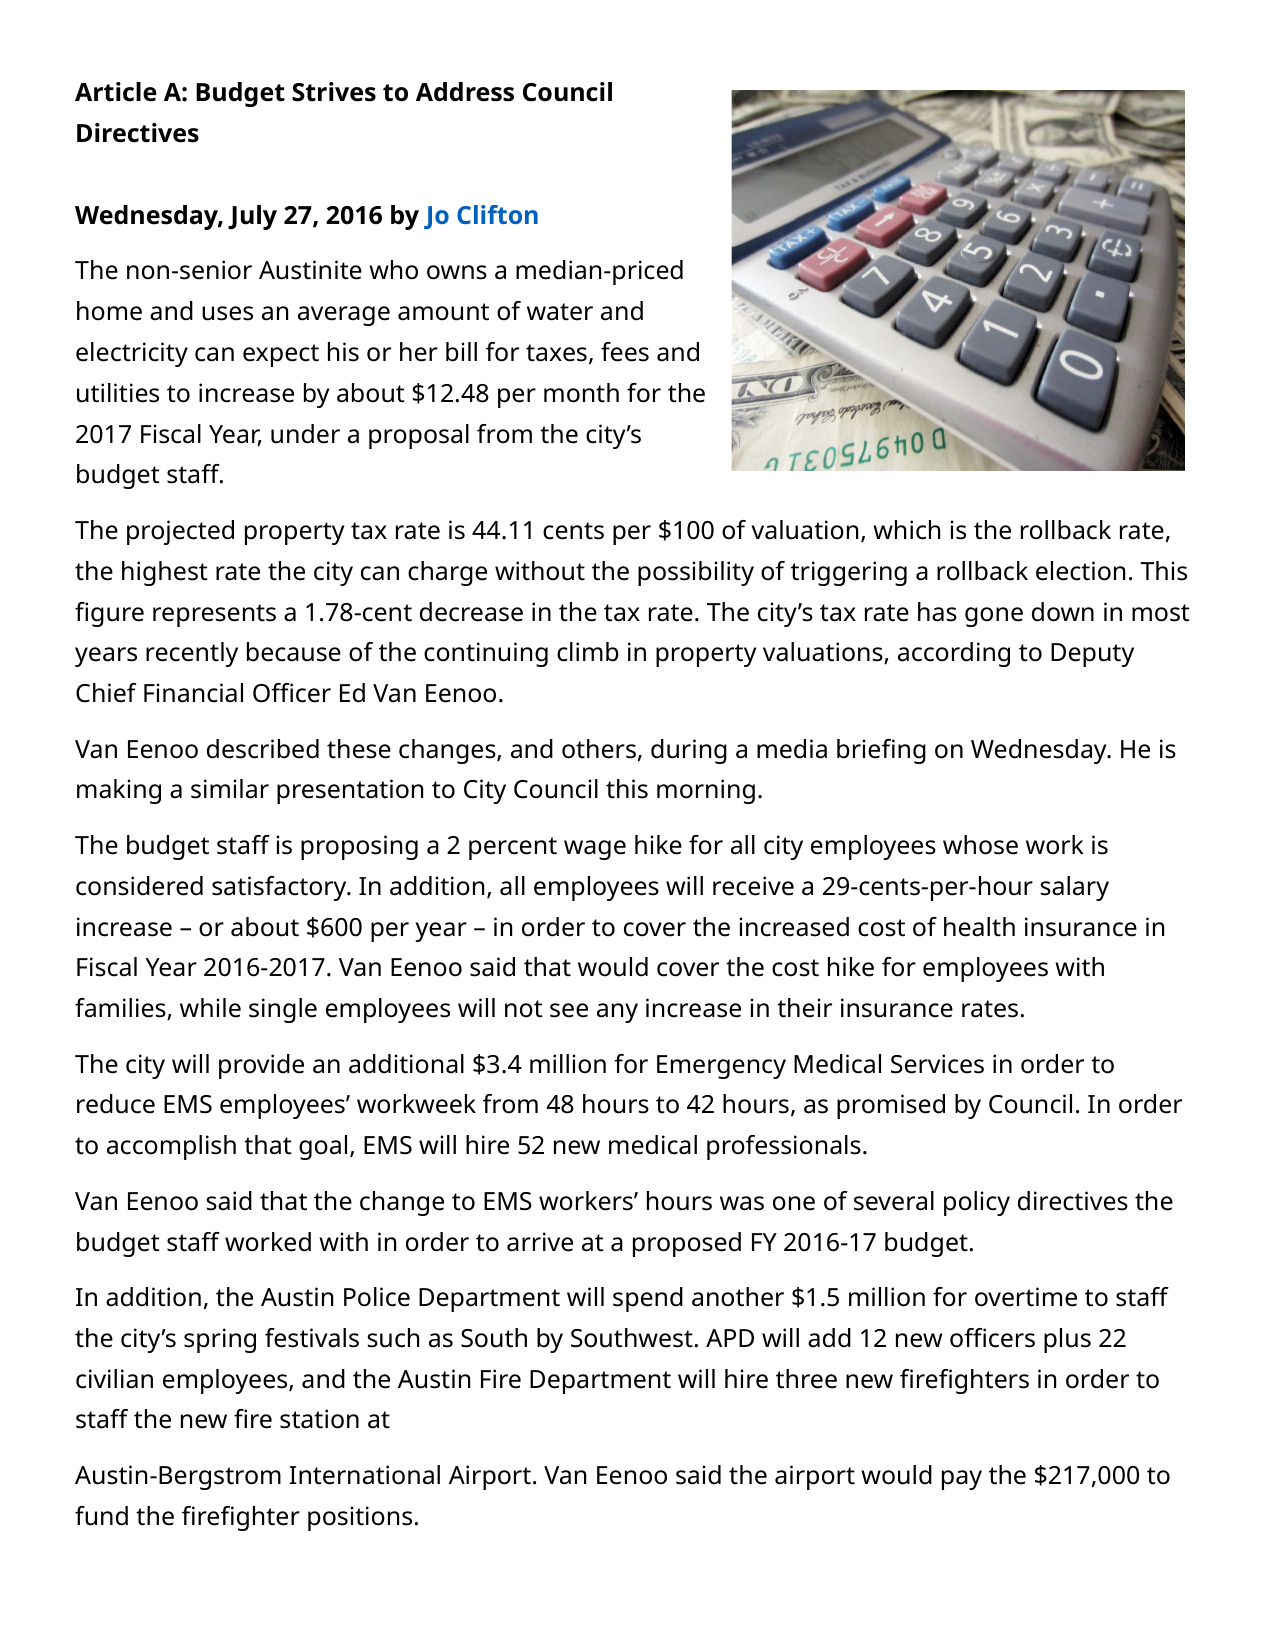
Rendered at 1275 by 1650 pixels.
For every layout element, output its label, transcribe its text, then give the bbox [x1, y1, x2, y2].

text Article A: Budget Strives to Address Council Directives [75, 75, 1200, 150]
text Austin-Bergstrom International Airport. Van Eenoo said the airport would pay the $217,000 to fund the firefighter positions. [75, 1457, 1200, 1532]
text In addition, the Austin Police Department will spend another $1.5 million for overtime to staff the city’s spring festivals such as South by Southwest. APD will add 12 new officers plus 22 civilian employees, and the Austin Fire Department will hire three new firefighters in order to staff the new fire station at [75, 1279, 1200, 1436]
text The budget staff is proposing a 2 percent wage hike for all city employees whose work is considered satisfactory. In addition, all employees will receive a 29-cents-per-hour salary increase – or about $600 per year – in order to cover the increased cost of health insurance in Fiscal Year 2016-2017. Van Eenoo said that would cover the cost hike for employees with families, while single employees will not see any increase in their insurance rates. [75, 827, 1200, 1025]
text Wednesday, July 27, 2016 by Jo Clifton [75, 197, 731, 232]
text The non-senior Austinite who owns a median-priced home and uses an average amount of water and electricity can expect his or her bill for taxes, fees and utilities to increase by about $12.48 per month for the 2017 Fiscal Year, under a proposal from the city’s budget staff. [75, 253, 1200, 491]
text Van Eenoo described these changes, and others, during a media briefing on Wednesday. He is making a similar presentation to City Council this morning. [75, 731, 1200, 806]
text Van Eenoo said that the change to EMS workers’ hours was one of several policy directives the budget staff worked with in order to arrive at a proposed FY 2016-17 budget. [75, 1183, 1200, 1258]
picture [731, 90, 1185, 471]
text The city will provide an additional $3.4 million for Emergency Medical Services in order to reduce EMS employees’ workweek from 48 hours to 42 hours, as promised by Council. In order to accomplish that goal, EMS will hire 52 new medical professionals. [75, 1046, 1200, 1162]
text The projected property tax rate is 44.11 cents per $100 of valuation, which is the rollback rate, the highest rate the city can charge without the possibility of triggering a rollback election. This figure represents a 1.78-cent decrease in the tax rate. The city’s tax rate has gone down in most years recently because of the continuing climb in property valuations, according to Deputy Chief Financial Officer Ed Van Eenoo. [75, 512, 1200, 710]
